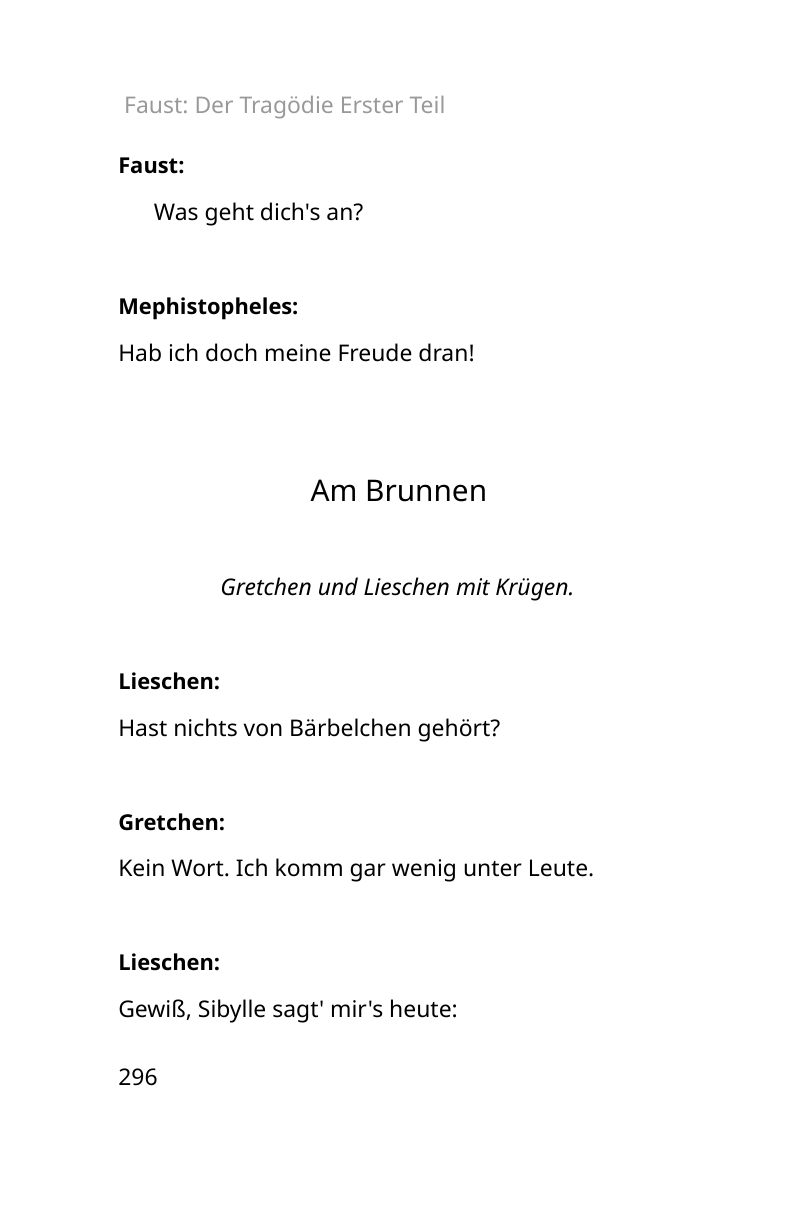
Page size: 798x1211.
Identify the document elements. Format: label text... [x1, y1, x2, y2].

subtitle Am Brunnen [118, 437, 679, 511]
text Lieschen: Gewiß, Sibylle sagt' mir's heute: [118, 917, 679, 1024]
text Gretchen und Lieschen mit Krügen. [118, 534, 679, 602]
text Lieschen: Hast nichts von Bärbelchen gehört? [118, 630, 679, 743]
text Mephistopheles: Hab ich doch meine Freude dran! [118, 261, 679, 368]
text Gretchen: Kein Wort. Ich komm gar wenig unter Leute. [118, 776, 679, 884]
text Faust: Was geht dich's an? [118, 149, 679, 227]
